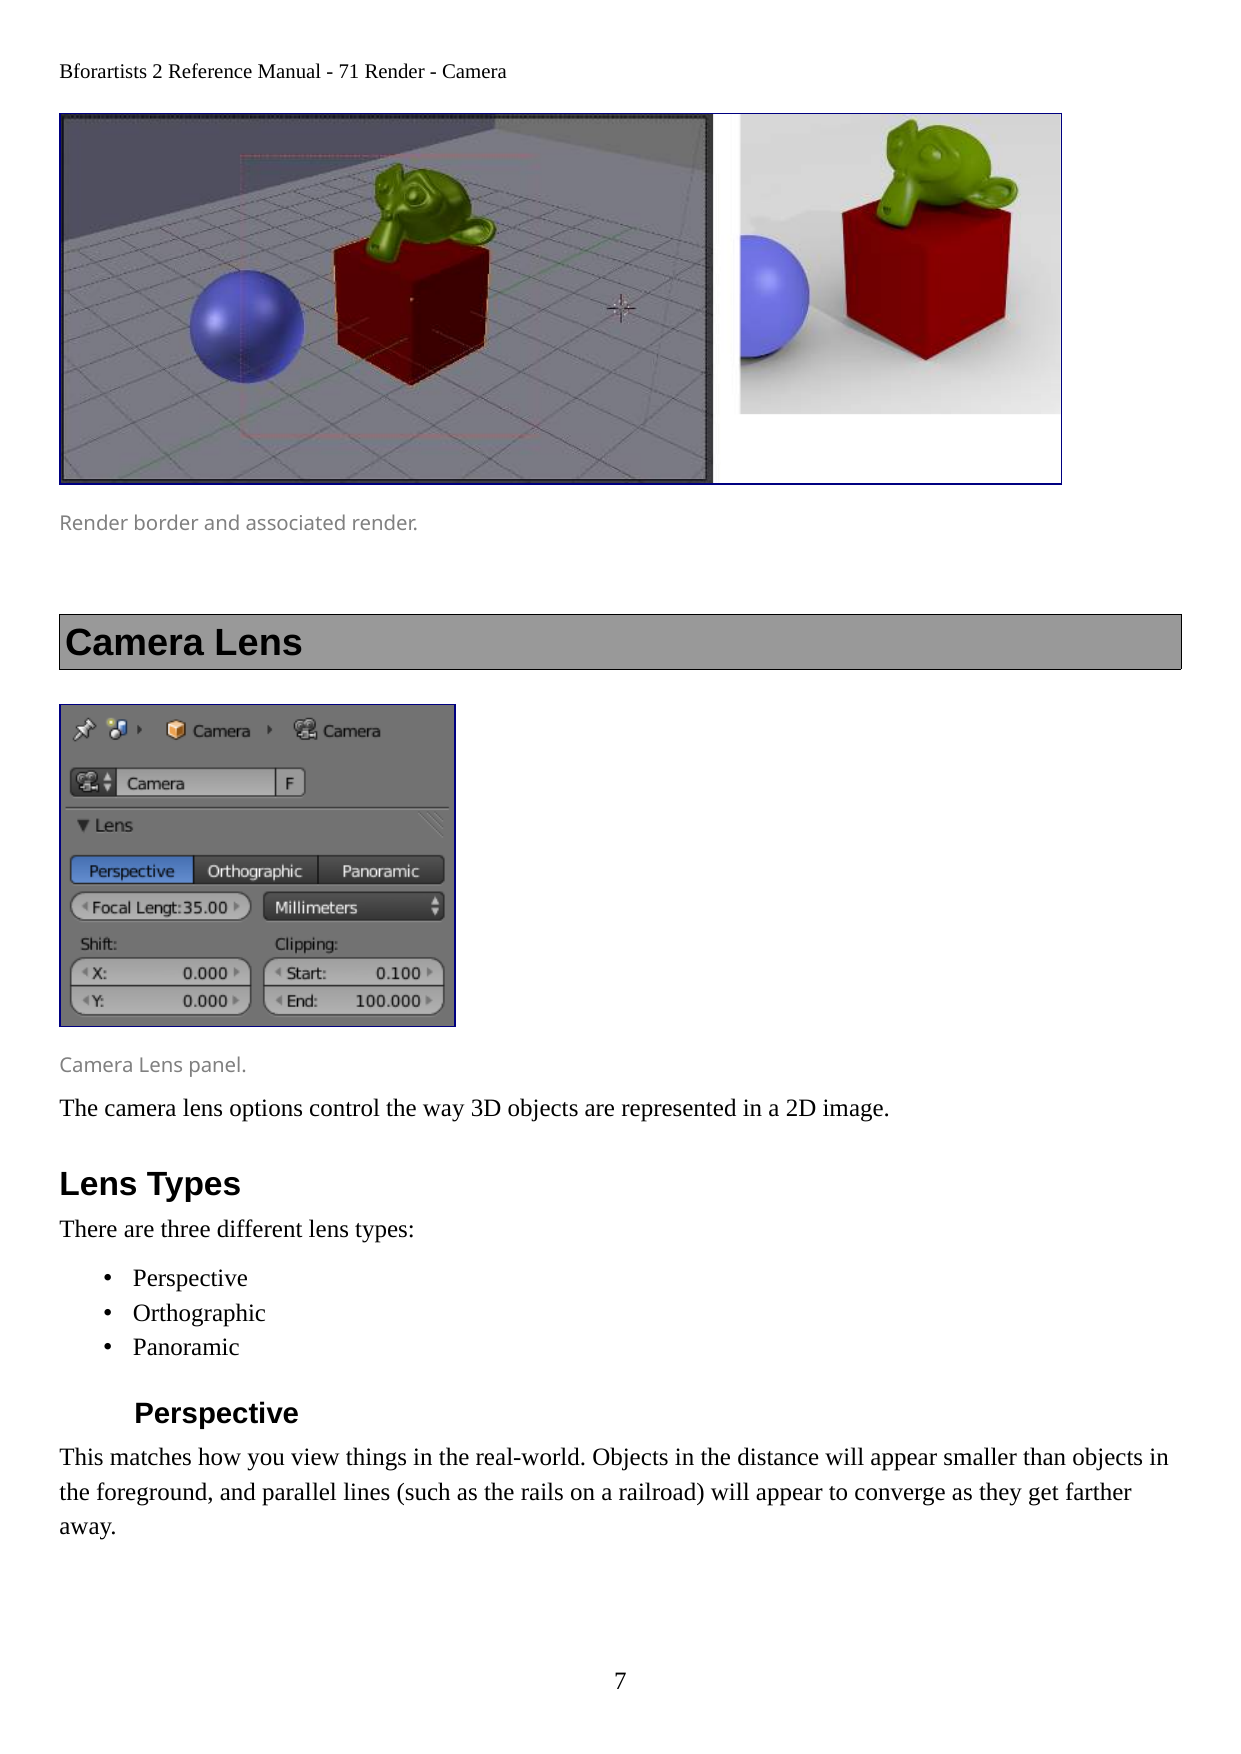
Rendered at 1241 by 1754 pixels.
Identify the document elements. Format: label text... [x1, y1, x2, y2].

text Camera Lens panel. [59, 1048, 1181, 1079]
text Render border and associated render. [59, 505, 1181, 536]
picture [61, 705, 454, 1026]
picture [61, 114, 1061, 483]
subtitle Perspective [59, 1396, 1181, 1430]
subtitle Lens Types [59, 1163, 1181, 1202]
table_header Camera Lens [60, 615, 1181, 669]
list Perspective [103, 1263, 1181, 1292]
text This matches how you view things in the real-world. Objects in the distance will appear smaller than objects in the foreground, and parallel lines (such as the rails on a railroad) will appear to converge as they get farther away. [59, 1442, 1181, 1540]
list Panoramic [103, 1332, 1181, 1361]
text The camera lens options control the way 3D objects are represented in a 2D image. [59, 1093, 1181, 1122]
text There are three different lens types: [59, 1214, 1181, 1243]
list Orthographic [103, 1298, 1181, 1327]
